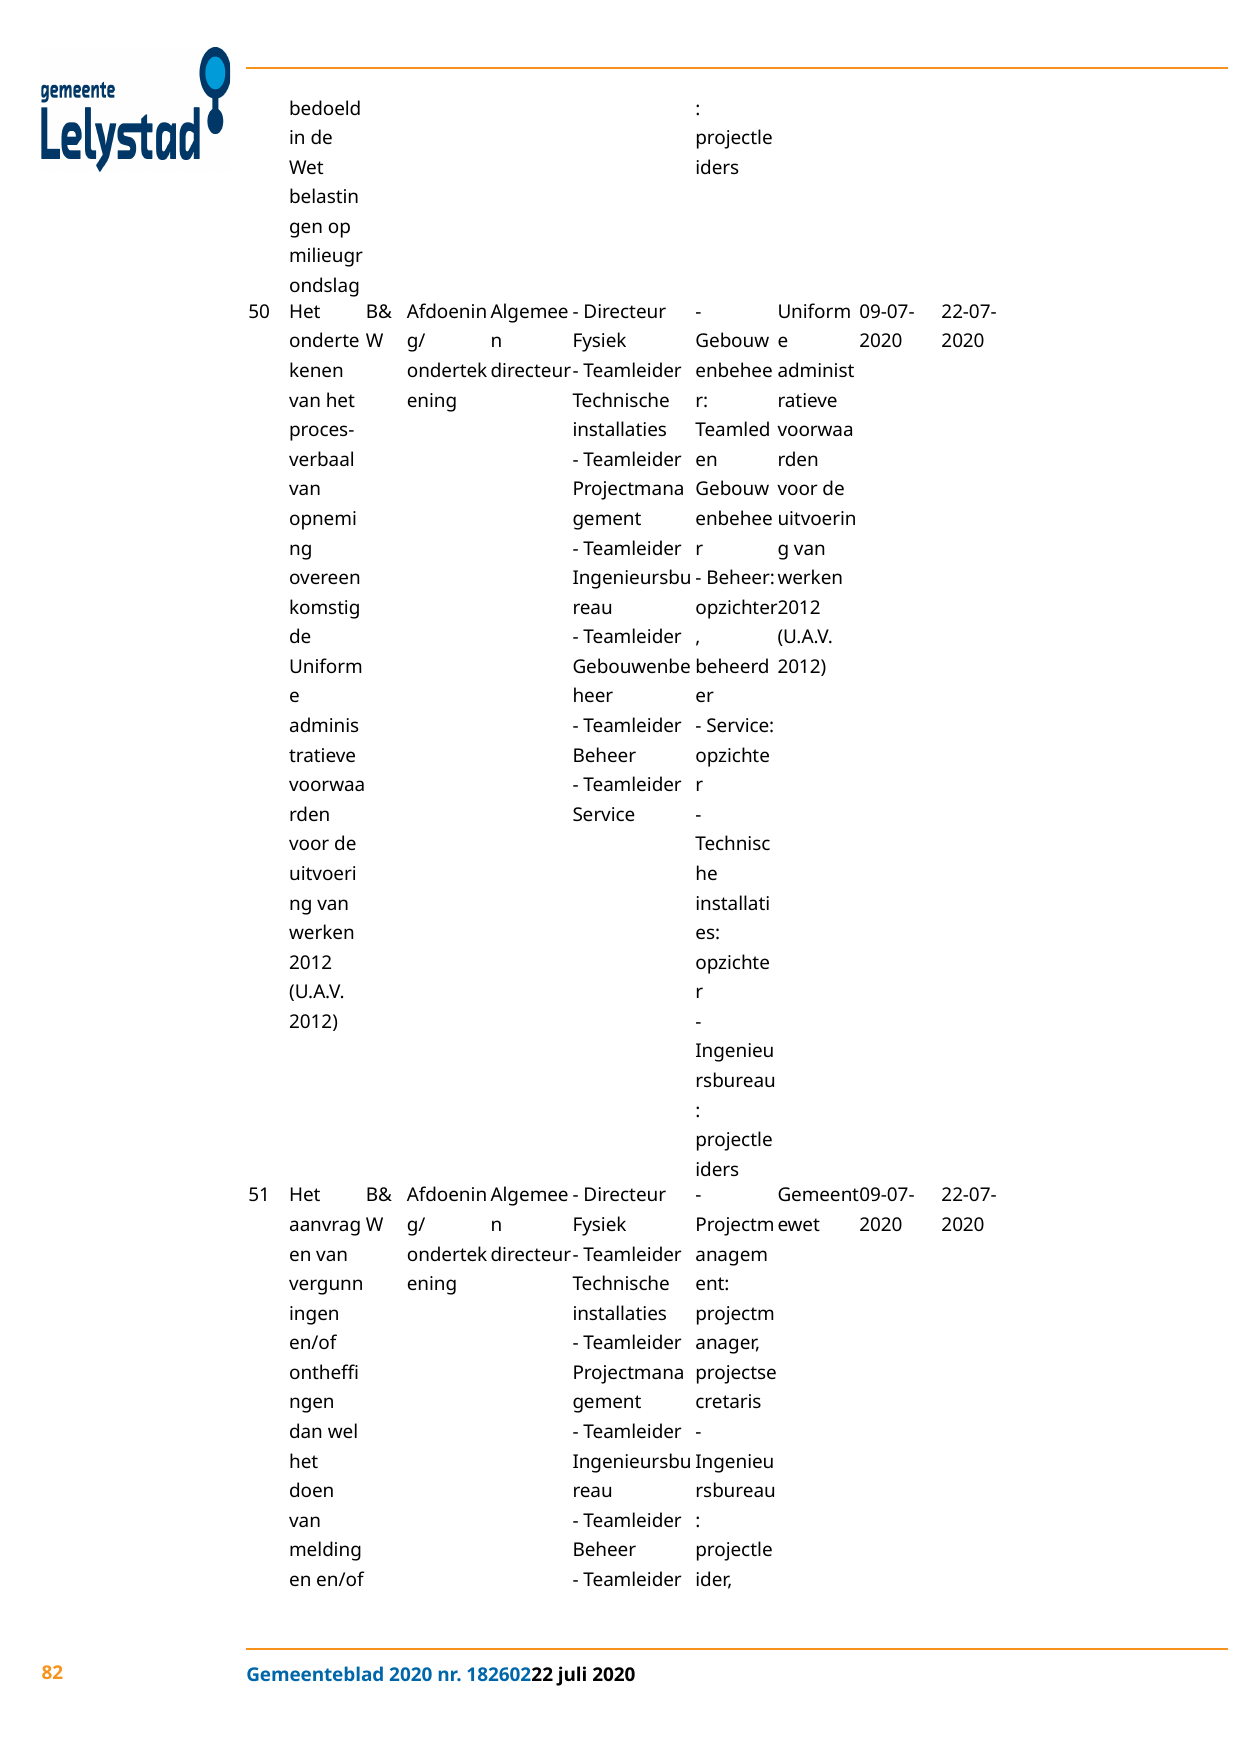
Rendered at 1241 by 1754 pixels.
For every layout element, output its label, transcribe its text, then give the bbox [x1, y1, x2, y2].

table_cell Algemeen directeur [490, 1182, 572, 1592]
table_cell [859, 95, 941, 298]
table_cell 22-07-2020 [941, 298, 1023, 1182]
table_cell 50 [248, 298, 289, 1182]
table_cell - Gebouwenbeheer: Teamleden Gebouwenbeheer - Beheer: opzichter, beheerder - Service: opzichter - Technische installaties: opzichter - Ingenieursbureau: projectleiders [695, 298, 777, 1182]
table_cell Uniforme administratieve voorwaarden voor de uitvoering van werken 2012 (U.A.V. 2012) [777, 298, 859, 1182]
table_cell [1023, 1182, 1152, 1592]
table_cell [366, 95, 407, 298]
table_cell [1023, 298, 1152, 1182]
table_cell 09-07-2020 [859, 1182, 941, 1592]
table_cell Afdoening/ondertekening [407, 298, 490, 1182]
table_cell Gemeentewet [777, 1182, 859, 1592]
table_cell bedoeld in de Wet belastingen op milieugrondslag [289, 95, 366, 298]
table_cell Afdoening/ondertekening [407, 1182, 490, 1592]
table_cell 51 [248, 1182, 289, 1592]
table_cell [407, 95, 490, 298]
table_cell - Directeur Fysiek - Teamleider Technische installaties - Teamleider Projectmanagement - Teamleider Ingenieursbureau - Teamleider Beheer - Teamleider [572, 1182, 695, 1592]
picture [41, 47, 231, 172]
table_cell Het aanvragen van vergunningen en/of ontheffingen dan wel het doen van meldingen en/of [289, 1182, 366, 1592]
table_cell [572, 95, 695, 298]
table_cell - Directeur Fysiek - Teamleider Technische installaties - Teamleider Projectmanagement - Teamleider Ingenieursbureau - Teamleider Gebouwenbeheer - Teamleider Beheer - Teamleider Service [572, 298, 695, 1182]
table_cell [1023, 95, 1152, 298]
table_cell [777, 95, 859, 298]
table_cell : projectleiders [695, 95, 777, 298]
table_cell Algemeen directeur [490, 298, 572, 1182]
table_cell [941, 95, 1023, 298]
table_cell B&W [366, 298, 407, 1182]
table_cell - Projectmanagement: projectmanager, projectsecretaris - Ingenieursbureau: projectleider, [695, 1182, 777, 1592]
table_cell 09-07-2020 [859, 298, 941, 1182]
table_cell Het ondertekenen van het proces-verbaal van opneming overeenkomstig de Uniforme administratieve voorwaarden voor de uitvoering van werken 2012 (U.A.V. 2012) [289, 298, 366, 1182]
table_cell B&W [366, 1182, 407, 1592]
table_cell [490, 95, 572, 298]
table_cell [248, 95, 289, 298]
table_cell 22-07-2020 [941, 1182, 1023, 1592]
